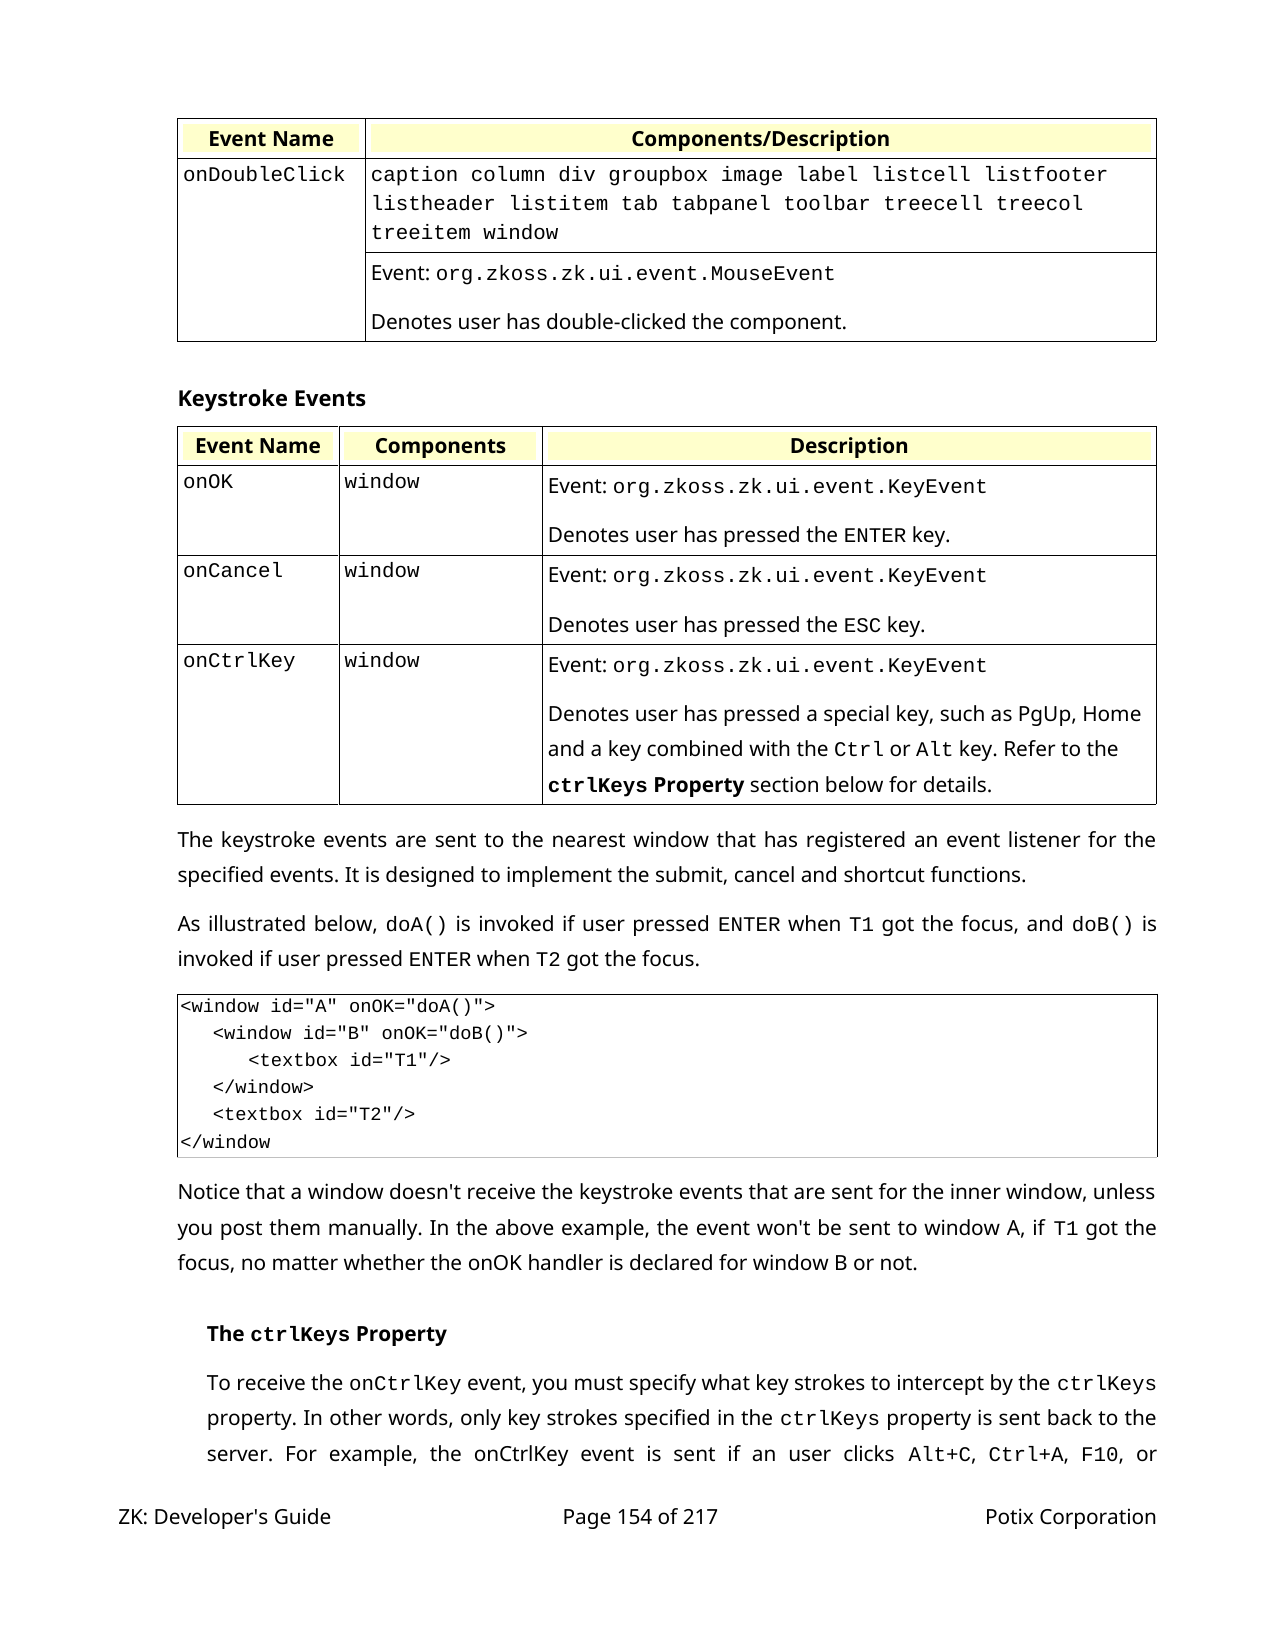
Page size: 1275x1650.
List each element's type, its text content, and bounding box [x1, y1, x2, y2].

text <window id="A" onOK="doA()"> [178, 995, 1157, 1018]
text To receive the onCtrlKey event, you must specify what key strokes to intercept by the ctrlKeys property. In other words, only key strokes specified in the ctrlKeys property is sent back to the server. For example, the onCtrlKey event is sent if an user clicks Alt+C, Ctrl+A, F10, or [207, 1368, 1157, 1468]
text <textbox id="T1"/> [178, 1048, 1157, 1072]
table_cell onDoubleClick [178, 159, 365, 341]
table_cell onCtrlKey [178, 645, 338, 804]
table_cell window [340, 556, 542, 644]
table_header Event Name [178, 427, 338, 465]
table_cell onCancel [178, 556, 338, 644]
table_header Components/Description [366, 119, 1156, 158]
table_header Event Name [178, 119, 365, 158]
table_header caption column div groupbox image label listcell listfooter listheader listitem tab tabpanel toolbar treecell treecol treeitem window [366, 159, 1156, 252]
text As illustrated below, doA() is invoked if user pressed ENTER when T1 got the focus, and doB() is invoked if user pressed ENTER when T2 got the focus. [177, 909, 1157, 973]
table_cell window [340, 645, 542, 804]
subtitle The ctrlKeys Property [207, 1319, 1157, 1347]
text The keystroke events are sent to the nearest window that has registered an event listener for the specified events. It is designed to implement the submit, cancel and shortcut functions. [177, 825, 1157, 888]
text <textbox id="T2"/> [178, 1102, 1157, 1127]
table_cell Event: org.zkoss.zk.ui.event.KeyEvent Denotes user has pressed the ESC key. [543, 556, 1156, 644]
text <window id="B" onOK="doB()"> [178, 1021, 1157, 1045]
text Notice that a window doesn't receive the keystroke events that are sent for the inner window, unless you post them manually. In the above example, the event won't be sent to window A, if T1 got the focus, no matter whether the onOK handler is declared for window B or not. [177, 1177, 1157, 1276]
table_cell onOK [178, 466, 338, 555]
text </window> [178, 1075, 1157, 1099]
table_cell Event: org.zkoss.zk.ui.event.KeyEvent Denotes user has pressed a special key, such as PgUp, Home and a key combined with the Ctrl or Alt key. Refer to the ctrlKeys Property section below for details. [543, 645, 1156, 804]
subtitle Keystroke Events [177, 383, 1157, 413]
text </window [178, 1129, 1157, 1157]
table_cell Event: org.zkoss.zk.ui.event.KeyEvent Denotes user has pressed the ENTER key. [543, 466, 1156, 555]
table_cell window [340, 466, 542, 555]
table_header Components [340, 427, 542, 465]
table_header Description [543, 427, 1156, 465]
table_cell Event: org.zkoss.zk.ui.event.MouseEvent Denotes user has double-clicked the component. [366, 253, 1156, 341]
